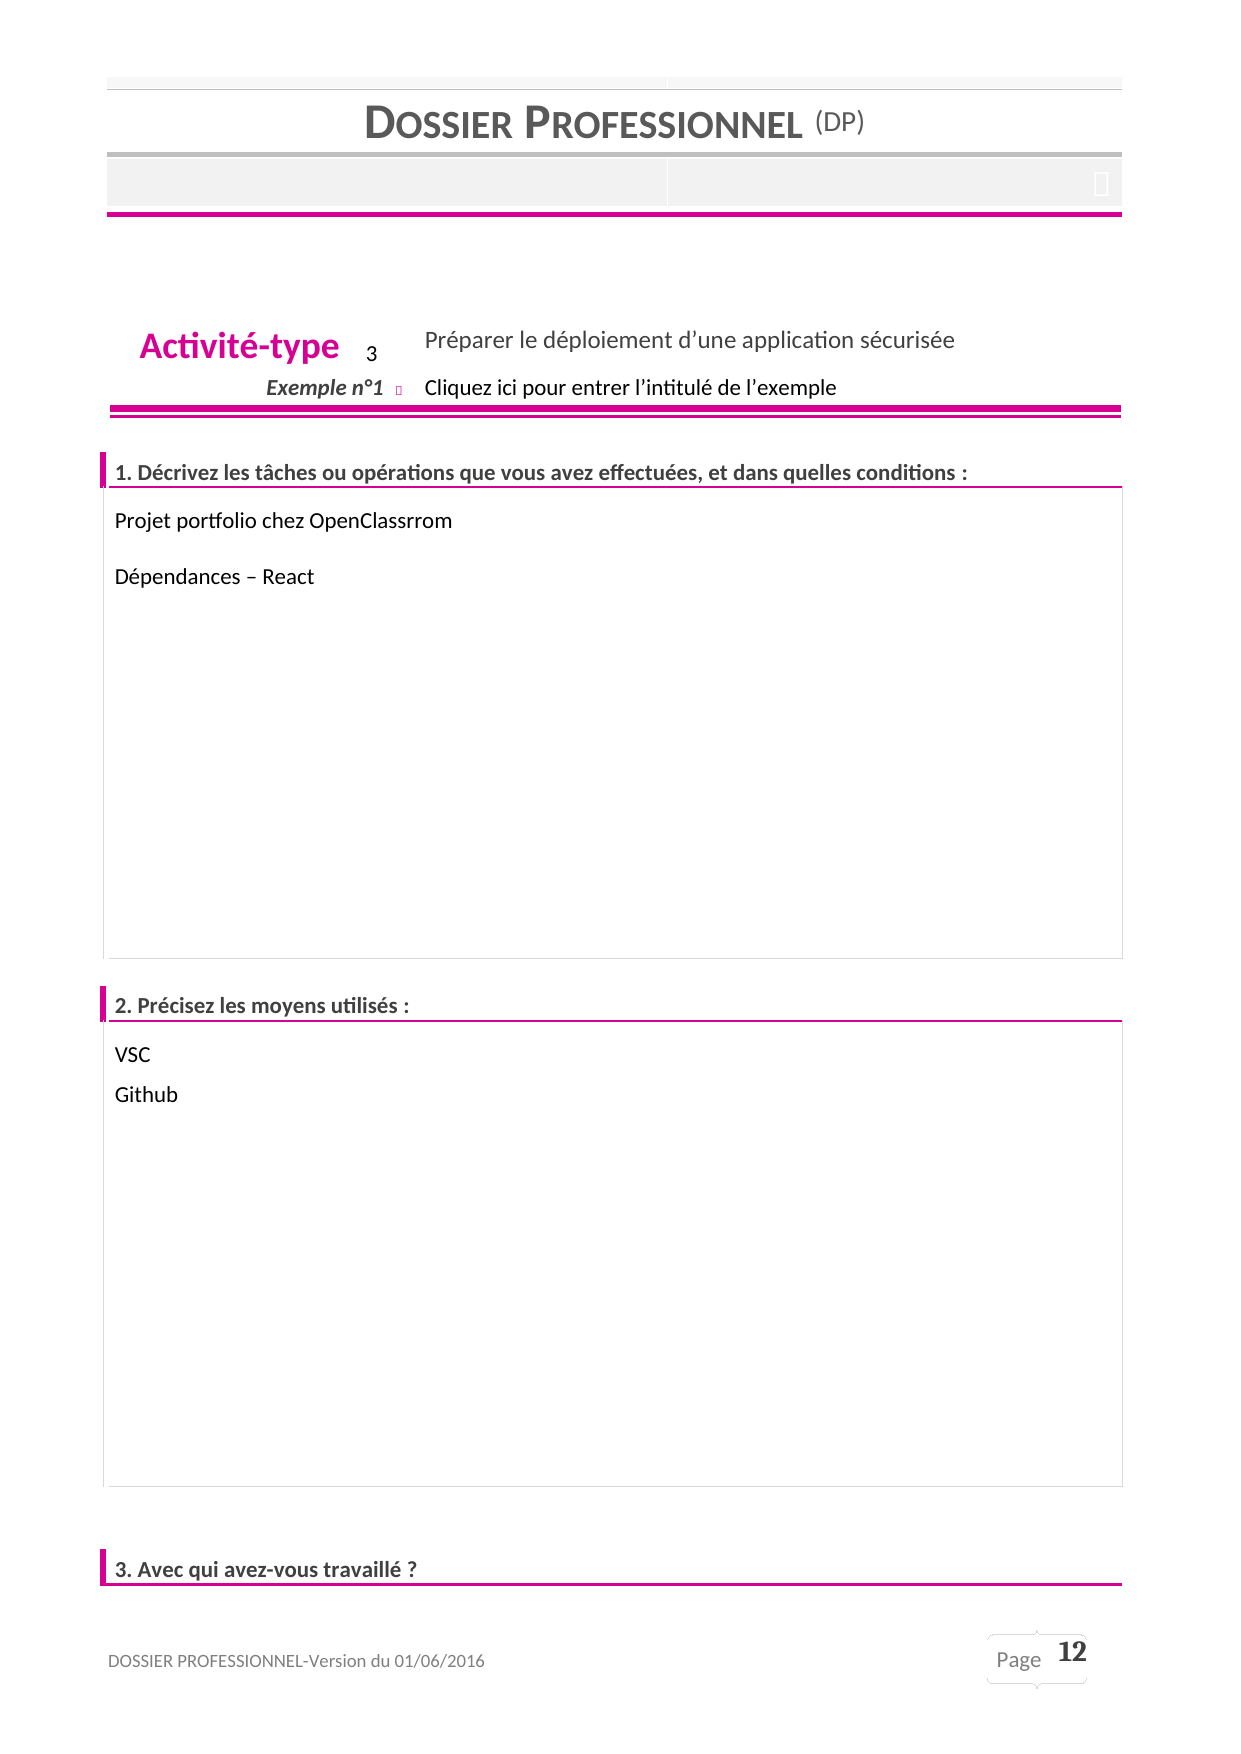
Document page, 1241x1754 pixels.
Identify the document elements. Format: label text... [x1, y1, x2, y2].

table_header [413, 245, 1122, 316]
table_cell Exemple n°1  [103, 368, 413, 405]
table_header [354, 245, 413, 316]
table_cell [413, 405, 1122, 452]
table_cell Préparer le déploiement d’une application sécurisée [413, 316, 1122, 367]
table_cell 3. Avec qui avez-vous travaillé ? [106, 1549, 1122, 1583]
table_cell [103, 405, 413, 452]
table_cell 2. Précisez les moyens utilisés : [106, 986, 1122, 1019]
table_cell VSC Github [104, 1020, 1122, 1486]
table_cell 1. Décrivez les tâches ou opérations que vous avez effectuées, et dans quelles conditions : [106, 452, 1122, 486]
table_cell [103, 958, 1122, 986]
table_cell [103, 1486, 1122, 1549]
table_header [103, 245, 354, 316]
table_cell 3 [354, 316, 413, 367]
table_cell Projet portfolio chez OpenClassrrom Dépendances – React [104, 486, 1122, 958]
table_cell Cliquez ici pour entrer l’intitulé de l’exemple [413, 368, 1122, 405]
table_cell Activité-type [103, 316, 354, 367]
